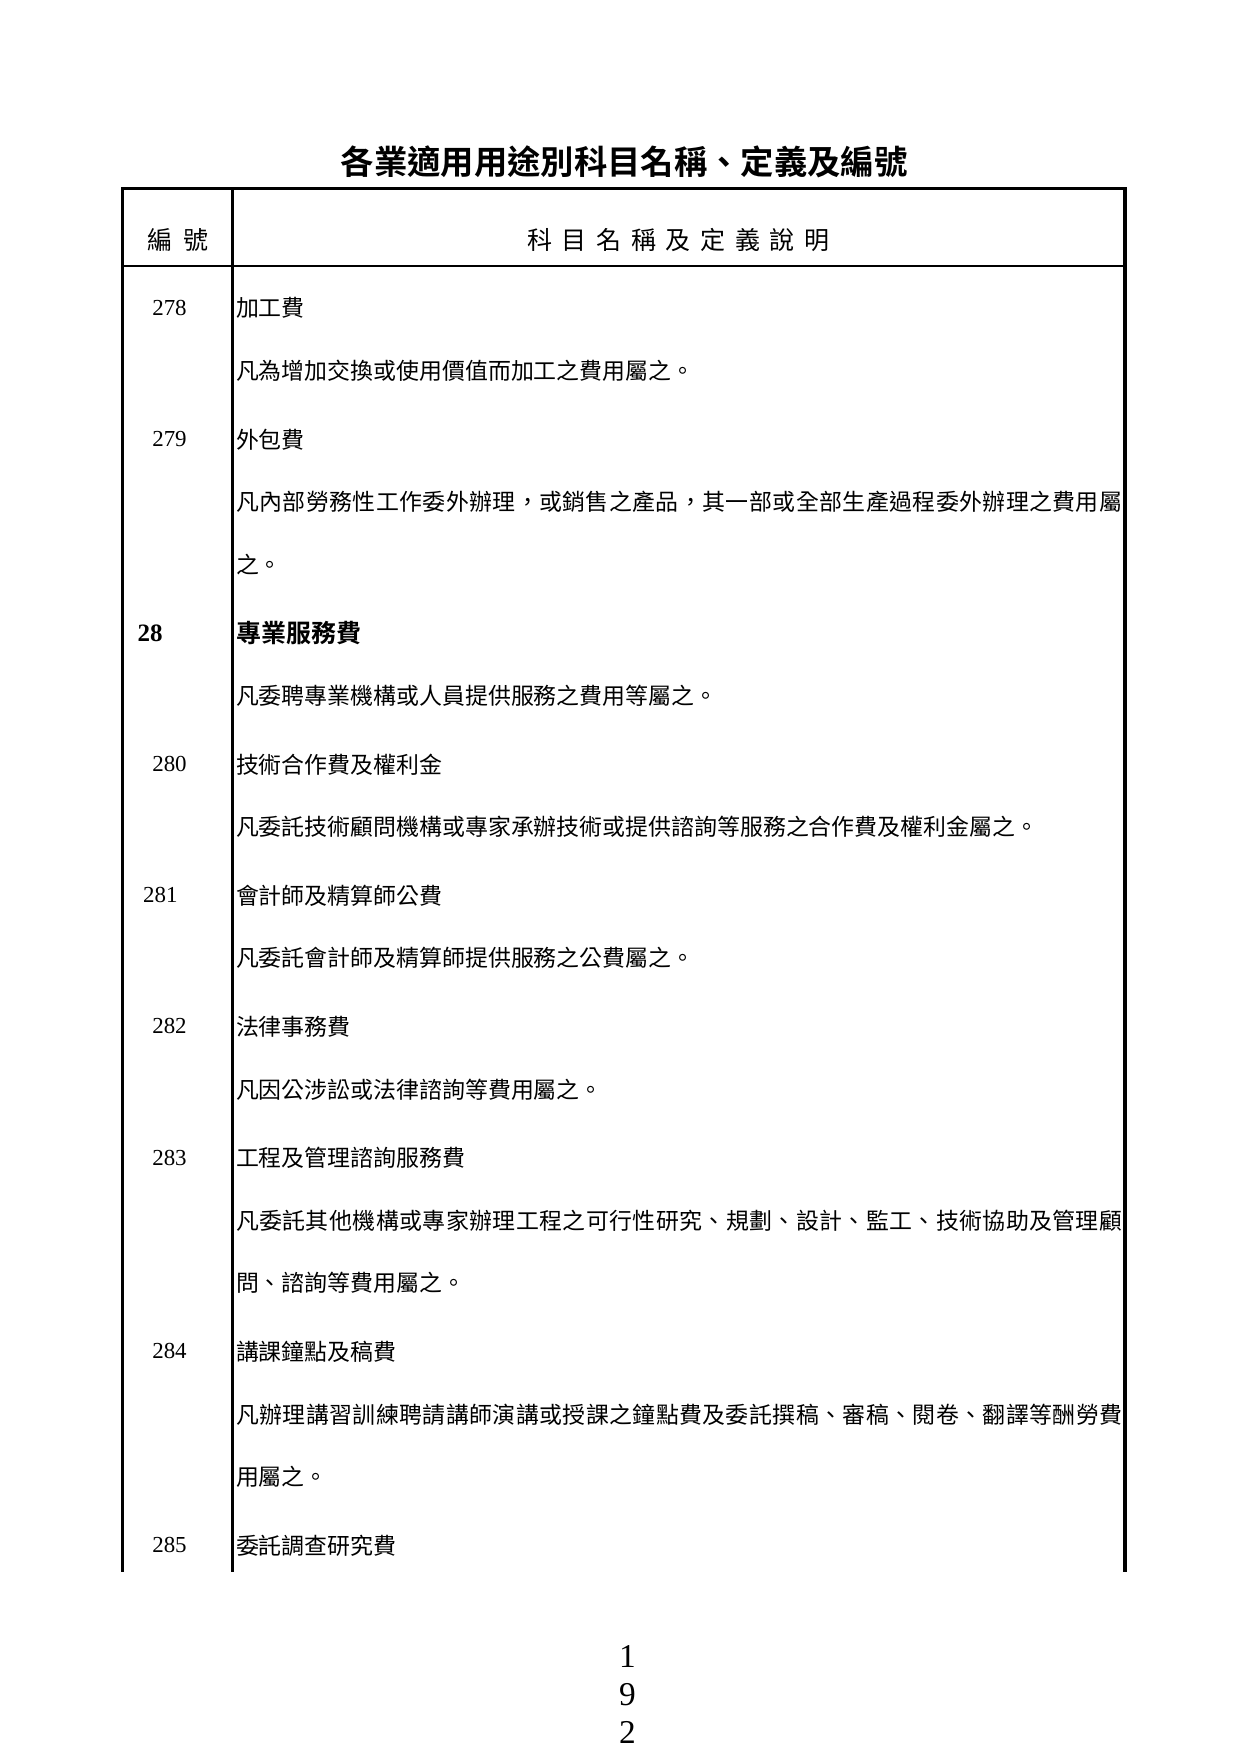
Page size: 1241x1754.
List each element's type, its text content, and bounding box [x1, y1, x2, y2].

table_cell 編 號 [124, 190, 231, 265]
table_cell 工程及管理諮詢服務費 凡委託其他機構或專家辦理工程之可行性研究、規劃、設計、監工、技術協助及管理顧問、諮詢等費用屬之。 [234, 1115, 1123, 1309]
table_cell [115, 853, 121, 984]
table_cell 279 [124, 397, 231, 590]
table_cell 科 目 名 稱 及 定 義 說 明 [234, 190, 1123, 265]
table_cell 28 [124, 590, 231, 722]
table_cell 委託調查研究費 [234, 1503, 1123, 1572]
table_cell [115, 187, 121, 265]
table_cell [115, 1503, 121, 1572]
table_cell 278 [124, 267, 231, 397]
table_header 各業適用用途別科目名稱、定義及編號 [123, 112, 1125, 187]
table_cell [115, 722, 121, 853]
table_cell 加工費 凡為增加交換或使用價值而加工之費用屬之。 [234, 267, 1123, 397]
table_cell 外包費 凡內部勞務性工作委外辦理，或銷售之產品，其一部或全部生產過程委外辦理之費用屬之。 [234, 397, 1123, 590]
table_cell [115, 1115, 121, 1309]
table_cell [115, 984, 121, 1115]
table_cell 282 [124, 984, 231, 1115]
table_cell 專業服務費 凡委聘專業機構或人員提供服務之費用等屬之。 [234, 590, 1123, 722]
table_cell [115, 397, 121, 590]
table_cell 法律事務費 凡因公涉訟或法律諮詢等費用屬之。 [234, 984, 1123, 1115]
table_header [115, 112, 123, 187]
table_cell [115, 1309, 121, 1503]
table_cell 技術合作費及權利金 凡委託技術顧問機構或專家承辦技術或提供諮詢等服務之合作費及權利金屬之。 [234, 722, 1123, 853]
table_cell 280 [124, 722, 231, 853]
table_cell 講課鐘點及稿費 凡辦理講習訓練聘請講師演講或授課之鐘點費及委託撰稿、審稿、閱卷、翻譯等酬勞費用屬之。 [234, 1309, 1123, 1503]
table_cell 會計師及精算師公費 凡委託會計師及精算師提供服務之公費屬之。 [234, 853, 1123, 984]
table_cell [115, 265, 121, 397]
table_cell 284 [124, 1309, 231, 1503]
table_cell 281 [124, 853, 231, 984]
table_cell [115, 590, 121, 722]
table_cell 283 [124, 1115, 231, 1309]
table_cell 285 [124, 1503, 231, 1572]
